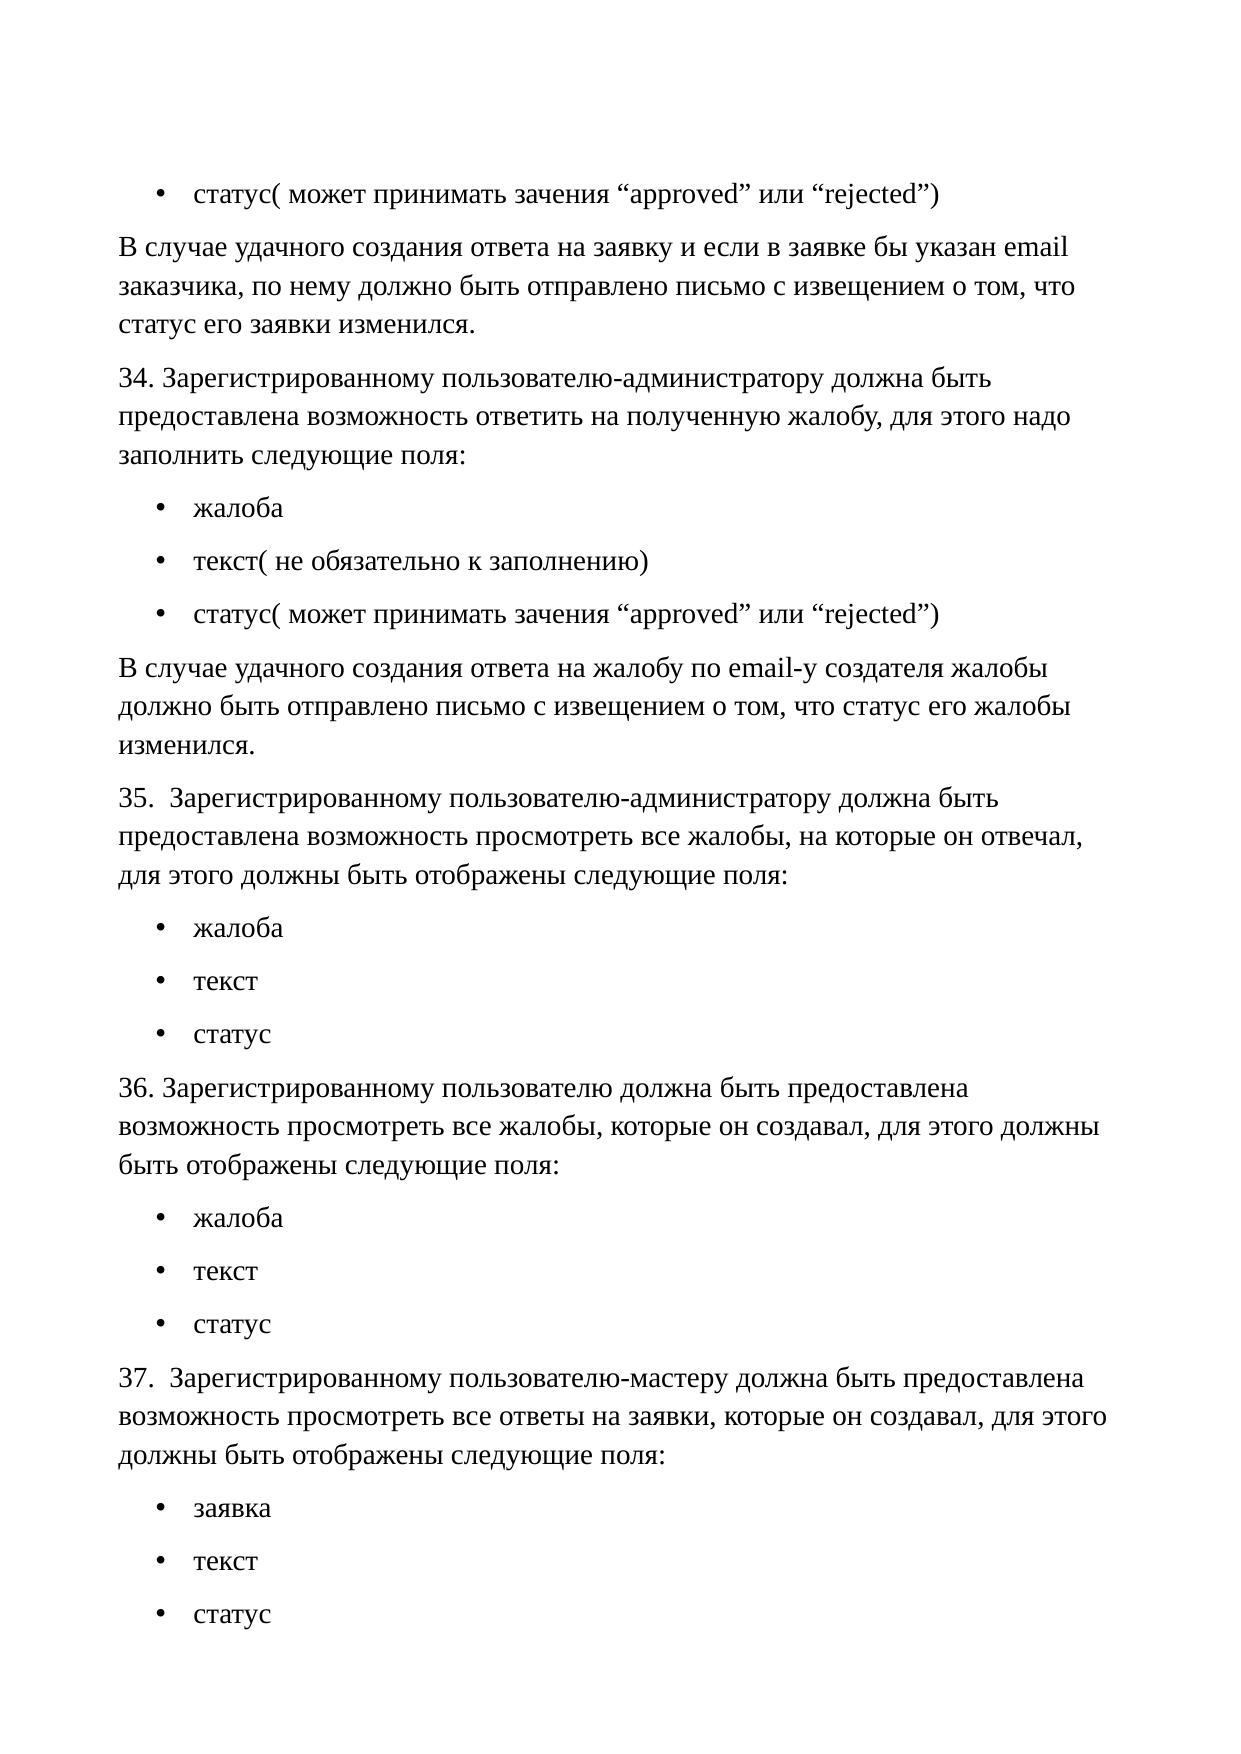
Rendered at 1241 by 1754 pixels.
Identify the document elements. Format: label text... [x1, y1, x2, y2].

list текст [156, 1543, 1122, 1577]
text В случае удачного создания ответа на жалобу по email-у создателя жалобы должно быть отправлено письмо с извещением о том, что статус его жалобы изменился. [118, 650, 1122, 760]
list текст [156, 1253, 1122, 1287]
list текст [156, 963, 1122, 997]
list заявка [156, 1490, 1122, 1523]
list жалоба [156, 490, 1122, 524]
text 36. Зарегистрированному пользователю должна быть предоставлена возможность просмотреть все жалобы, которые он создавал, для этого должны быть отображены следующие поля: [118, 1070, 1122, 1180]
list статус [156, 1017, 1122, 1050]
text 37. Зарегистрированному пользователю-мастеру должна быть предоставлена возможность просмотреть все ответы на заявки, которые он создавал, для этого должны быть отображены следующие поля: [118, 1360, 1122, 1470]
list статус [156, 1306, 1122, 1340]
text 35. Зарегистрированному пользователю-администратору должна быть предоставлена возможность просмотреть все жалобы, на которые он отвечал, для этого должны быть отображены следующие поля: [118, 780, 1122, 891]
text 34. Зарегистрированному пользователю-администратору должна быть предоставлена возможность ответить на полученную жалобу, для этого надо заполнить следующие поля: [118, 360, 1122, 470]
list статус( может принимать зачения “approved” или “rejected”) [156, 176, 1122, 210]
list текст( не обязательно к заполнению) [156, 543, 1122, 577]
list жалоба [156, 910, 1122, 944]
list жалоба [156, 1200, 1122, 1234]
list статус( может принимать зачения “approved” или “rejected”) [156, 596, 1122, 630]
list статус [156, 1596, 1122, 1630]
text В случае удачного создания ответа на заявку и если в заявке бы указан email заказчика, по нему должно быть отправлено письмо с извещением о том, что статус его заявки изменился. [118, 229, 1122, 340]
